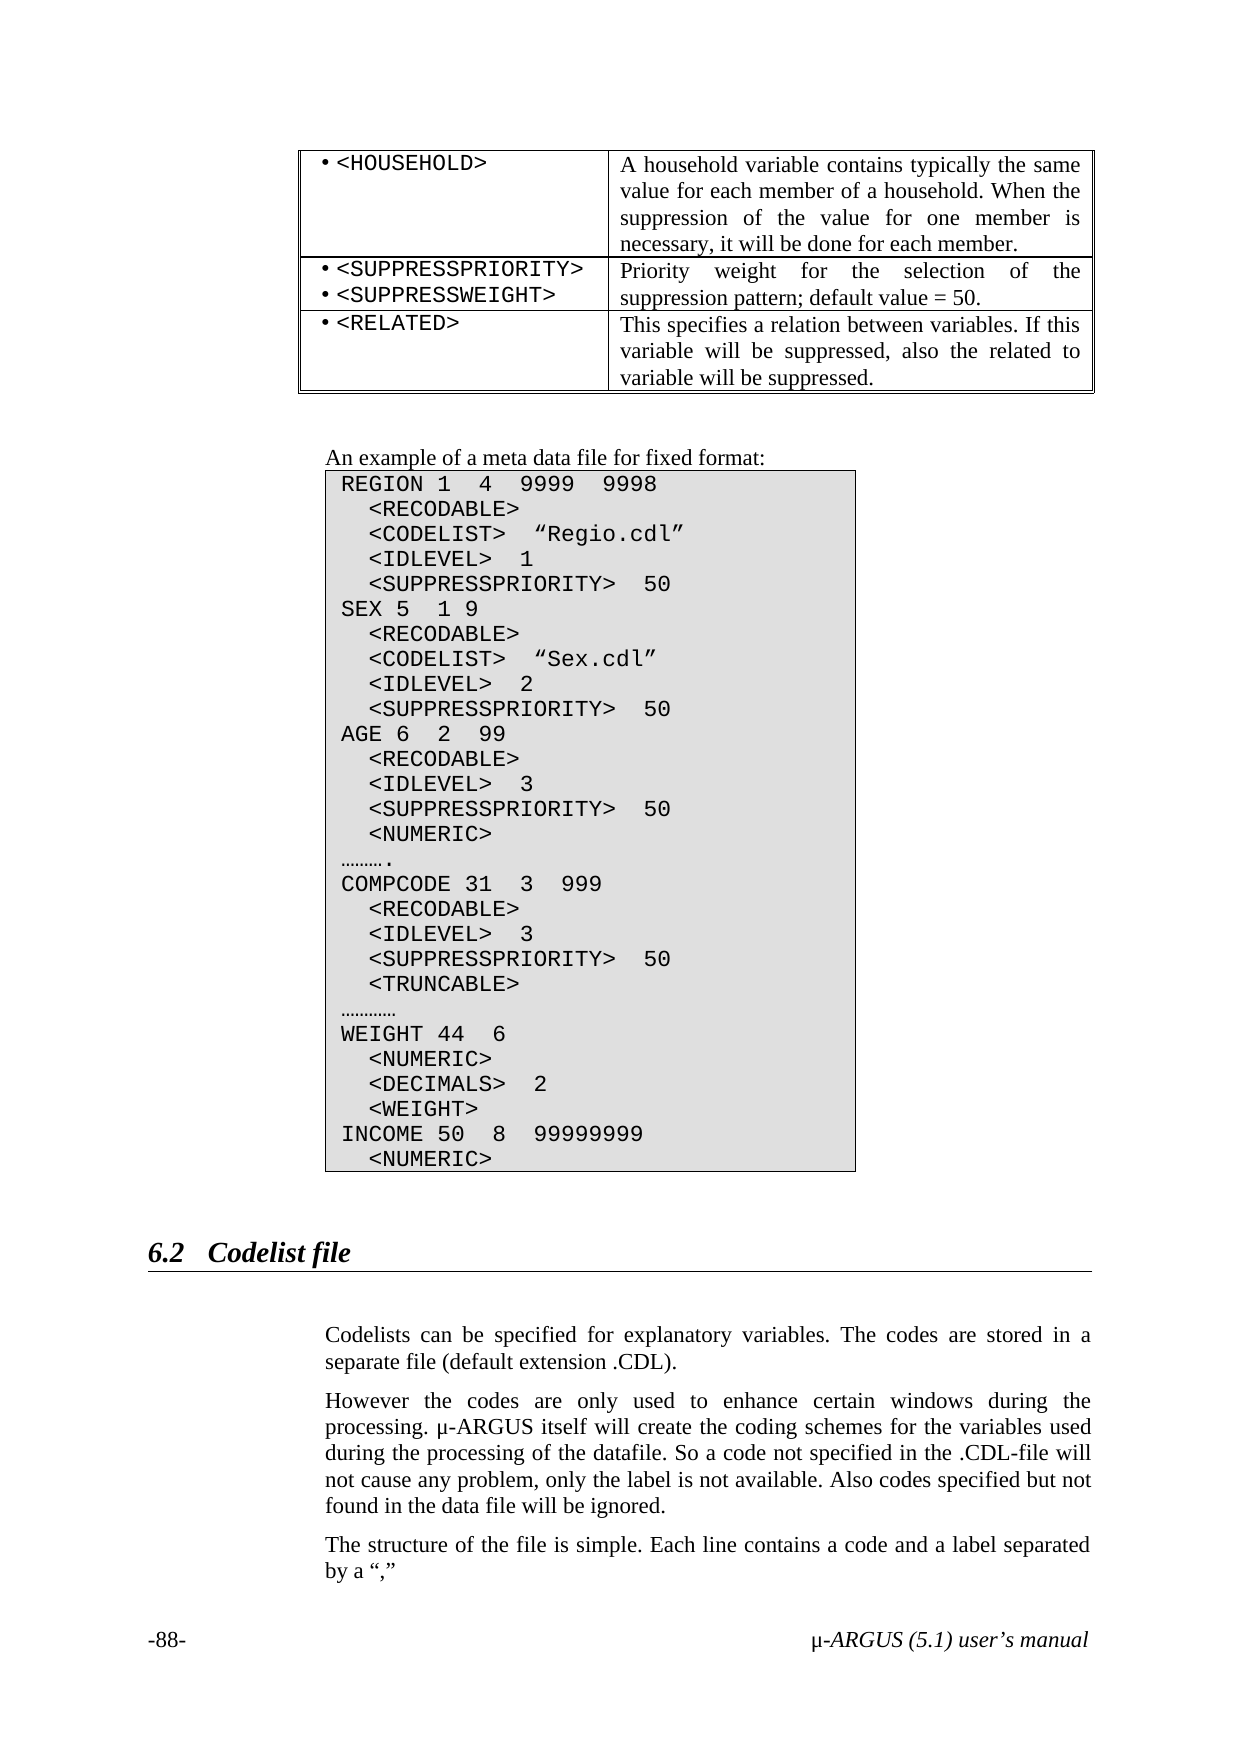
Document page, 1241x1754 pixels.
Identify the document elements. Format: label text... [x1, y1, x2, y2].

text WEIGHT 44 6 [326, 1020, 855, 1045]
text <TRUNCABLE> [326, 970, 855, 995]
text <DECIMALS> 2 [326, 1070, 855, 1095]
text <RECODABLE> [326, 895, 855, 920]
text AGE 6 2 99 [326, 720, 855, 745]
text <SUPPRESSPRIORITY> 50 [326, 795, 855, 820]
text INCOME 50 8 99999999 [326, 1120, 855, 1145]
text <SUPPRESSPRIORITY> 50 [326, 945, 855, 970]
text ………… [326, 995, 855, 1020]
table_cell <HOUSEHOLD> [301, 151, 608, 256]
text <RECODABLE> [326, 620, 855, 645]
table_cell This specifies a relation between variables. If this variable will be suppressed, also the related to variable will be suppressed. [609, 311, 1092, 390]
text An example of a meta data file for fixed format: [325, 444, 1092, 470]
text <NUMERIC> [326, 1045, 855, 1070]
text <IDLEVEL> 3 [326, 920, 855, 945]
text <IDLEVEL> 2 [326, 670, 855, 695]
text The structure of the file is simple. Each line contains a code and a label separated by a “,” [325, 1531, 1092, 1584]
text Codelists can be specified for explanatory variables. The codes are stored in a separate file (default extension .CDL). [325, 1322, 1092, 1374]
table_cell <RELATED> [301, 311, 608, 390]
text <WEIGHT> [326, 1095, 855, 1120]
text <CODELIST> “Sex.cdl” [326, 645, 855, 670]
text <RECODABLE> [326, 745, 855, 770]
text <RECODABLE> [326, 495, 855, 520]
subtitle Codelist file [148, 1235, 1092, 1271]
text <IDLEVEL> 3 [326, 770, 855, 795]
table_cell <SUPPRESSPRIORITY> <SUPPRESSWEIGHT> [301, 258, 608, 310]
text <CODELIST> “Regio.cdl” [326, 520, 855, 545]
text <IDLEVEL> 1 [326, 545, 855, 570]
text <SUPPRESSPRIORITY> 50 [326, 570, 855, 595]
table_cell Priority weight for the selection of the suppression pattern; default value = 50. [609, 258, 1092, 310]
text <NUMERIC> [326, 820, 855, 845]
text <SUPPRESSPRIORITY> 50 [326, 695, 855, 720]
text COMPCODE 31 3 999 [326, 870, 855, 895]
table_cell A household variable contains typically the same value for each member of a household. When the suppression of the value for one member is necessary, it will be done for each member. [609, 151, 1092, 256]
text ………. [326, 845, 855, 870]
text However the codes are only used to enhance certain windows during the processing. μ-ARGUS itself will create the coding schemes for the variables used during the processing of the datafile. So a code not specified in the .CDL-file will not cause any problem, only the label is not available. Also codes specified but not found in the data file will be ignored. [325, 1387, 1092, 1518]
text REGION 1 4 9999 9998 [326, 471, 855, 495]
text SEX 5 1 9 [326, 595, 855, 620]
text <NUMERIC> [326, 1145, 855, 1171]
